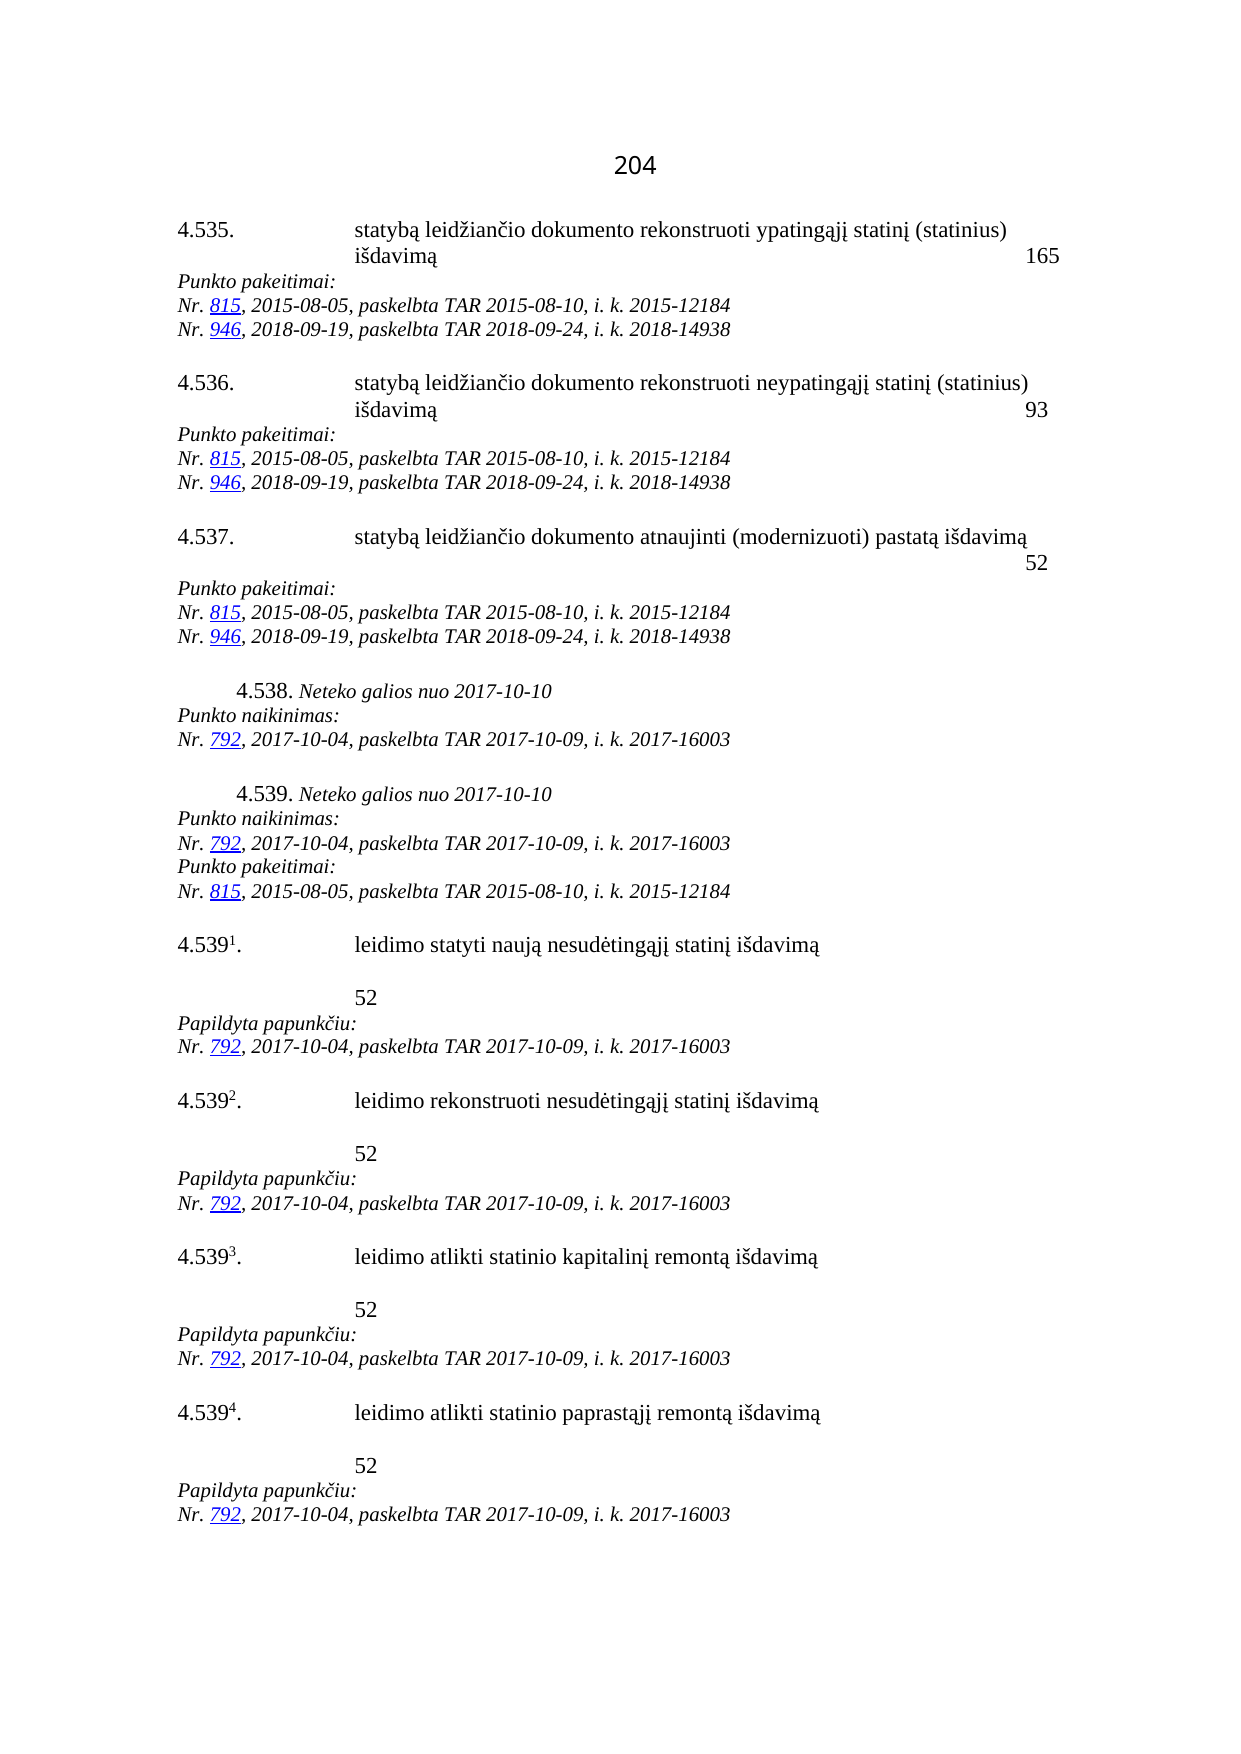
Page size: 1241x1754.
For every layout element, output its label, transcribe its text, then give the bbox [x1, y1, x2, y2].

text Nr. 946, 2018-09-19, paskelbta TAR 2018-09-24, i. k. 2018-14938 [177, 317, 1093, 341]
text Nr. 946, 2018-09-19, paskelbta TAR 2018-09-24, i. k. 2018-14938 [177, 624, 1093, 648]
text Nr. 792, 2017-10-04, paskelbta TAR 2017-10-09, i. k. 2017-16003 [177, 727, 1093, 751]
text Nr. 815, 2015-08-05, paskelbta TAR 2015-08-10, i. k. 2015-12184 [177, 878, 1093, 903]
text 4.5394. leidimo atlikti statinio paprastąjį remontą išdavimą 52 [177, 1399, 945, 1478]
text Punkto pakeitimai: [177, 576, 1093, 600]
text Punkto naikinimas: [177, 703, 1093, 727]
text Papildyta papunkčiu: [177, 1322, 1093, 1346]
text Punkto naikinimas: [177, 806, 1093, 830]
text 4.5392. leidimo rekonstruoti nesudėtingąjį statinį išdavimą 52 [177, 1087, 945, 1166]
text 4.539. Neteko galios nuo 2017-10-10 [177, 780, 1093, 806]
text Punkto pakeitimai: [177, 422, 1093, 446]
text 4.538. Neteko galios nuo 2017-10-10 [177, 677, 1093, 703]
text Nr. 792, 2017-10-04, paskelbta TAR 2017-10-09, i. k. 2017-16003 [177, 1346, 1093, 1370]
text Nr. 792, 2017-10-04, paskelbta TAR 2017-10-09, i. k. 2017-16003 [177, 1190, 1093, 1214]
text Nr. 792, 2017-10-04, paskelbta TAR 2017-10-09, i. k. 2017-16003 [177, 1034, 1093, 1058]
text Nr. 815, 2015-08-05, paskelbta TAR 2015-08-10, i. k. 2015-12184 [177, 600, 1093, 624]
text Papildyta papunkčiu: [177, 1166, 1093, 1190]
text Papildyta papunkčiu: [177, 1010, 1093, 1034]
text Nr. 815, 2015-08-05, paskelbta TAR 2015-08-10, i. k. 2015-12184 [177, 446, 1093, 470]
text Nr. 792, 2017-10-04, paskelbta TAR 2017-10-09, i. k. 2017-16003 [177, 1502, 1093, 1526]
text Punkto pakeitimai: [177, 854, 1093, 878]
text 4.5391. leidimo statyti naują nesudėtingąjį statinį išdavimą 52 [177, 931, 945, 1010]
text Nr. 946, 2018-09-19, paskelbta TAR 2018-09-24, i. k. 2018-14938 [177, 470, 1093, 494]
text Papildyta papunkčiu: [177, 1478, 1093, 1502]
text Punkto pakeitimai: [177, 268, 1093, 293]
text 4.5393. leidimo atlikti statinio kapitalinį remontą išdavimą 52 [177, 1243, 945, 1322]
text 4.537. statybą leidžiančio dokumento atnaujinti (modernizuoti) pastatą išdavimą 52 [177, 523, 1093, 576]
text 4.535. statybą leidžiančio dokumento rekonstruoti ypatingąjį statinį (statinius) išdavimą 165 [177, 216, 1093, 268]
text Nr. 792, 2017-10-04, paskelbta TAR 2017-10-09, i. k. 2017-16003 [177, 830, 1093, 854]
text 4.536. statybą leidžiančio dokumento rekonstruoti neypatingąjį statinį (statinius) išdavimą 93 [177, 369, 1093, 422]
text Nr. 815, 2015-08-05, paskelbta TAR 2015-08-10, i. k. 2015-12184 [177, 293, 1093, 317]
